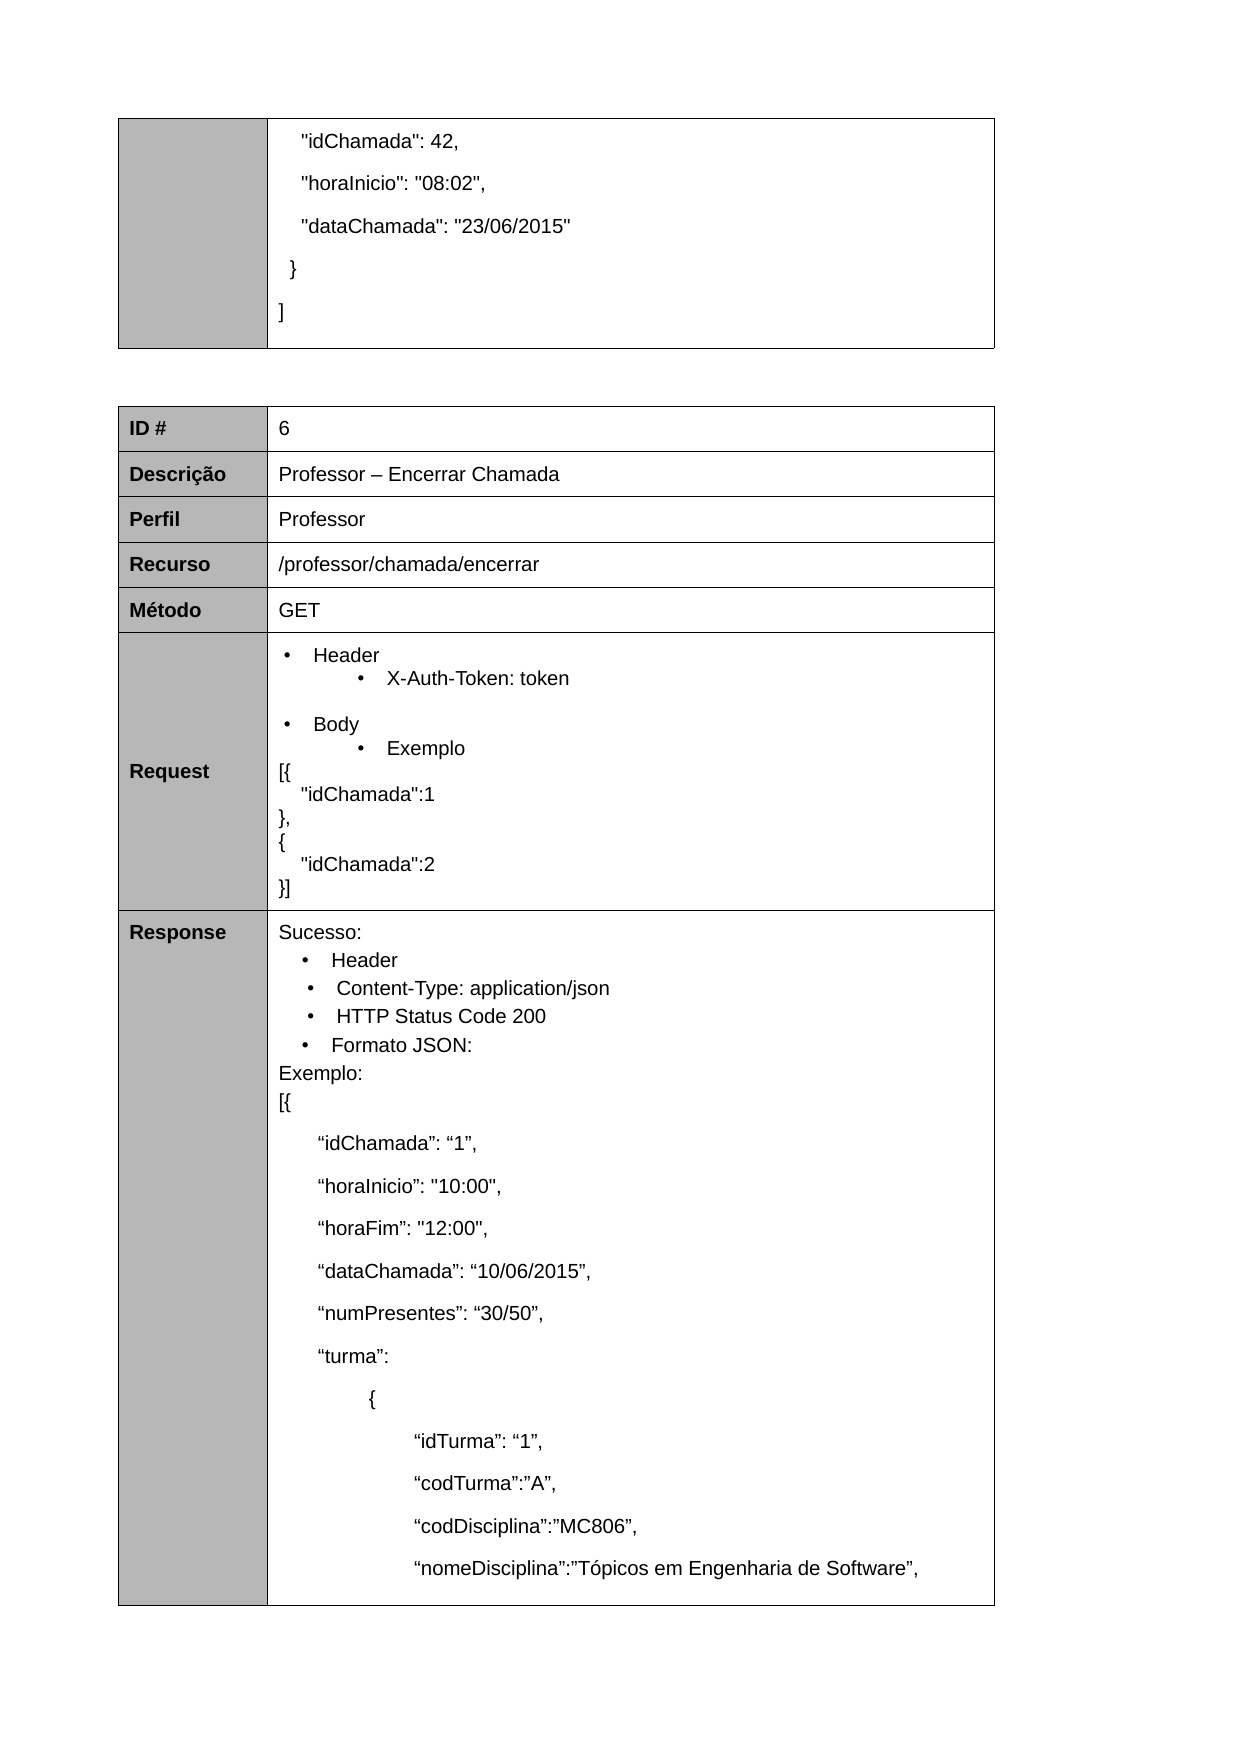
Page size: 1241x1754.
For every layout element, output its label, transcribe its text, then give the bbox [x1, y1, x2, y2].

table_cell "idChamada": 42, "horaInicio": "08:02", "dataChamada": "23/06/2015" } ] [268, 119, 994, 348]
table_cell Descrição [119, 452, 267, 496]
table_cell Recurso [119, 543, 267, 587]
table_cell Response [119, 911, 267, 1605]
table_cell Request [119, 633, 267, 910]
table_header ID # [119, 407, 267, 451]
table_header 6 [268, 407, 994, 451]
table_cell /professor/chamada/encerrar [268, 543, 994, 587]
table_cell Professor [268, 497, 994, 542]
table_cell Header X-Auth-Token: token Body Exemplo [{ "idChamada":1 }, { "idChamada":2 }] [268, 633, 994, 910]
table_cell Método [119, 588, 267, 632]
table_cell Perfil [119, 497, 267, 542]
table_cell Sucesso: Header Content-Type: application/json HTTP Status Code 200 Formato JSON: Exemplo: [{ “idChamada”: “1”, “horaInicio”: "10:00", “horaFim”: "12:00", “dataChamada”: “10/06/2015”, “numPresentes”: “30/50”, “turma”: { “idTurma”: “1”, “codTurma”:”A”, “codDisciplina”:”MC806”, “nomeDisciplina”:”Tópicos em Engenharia de Software”, [268, 911, 994, 1605]
table_cell [119, 119, 267, 348]
table_cell GET [268, 588, 994, 632]
table_cell Professor – Encerrar Chamada [268, 452, 994, 496]
